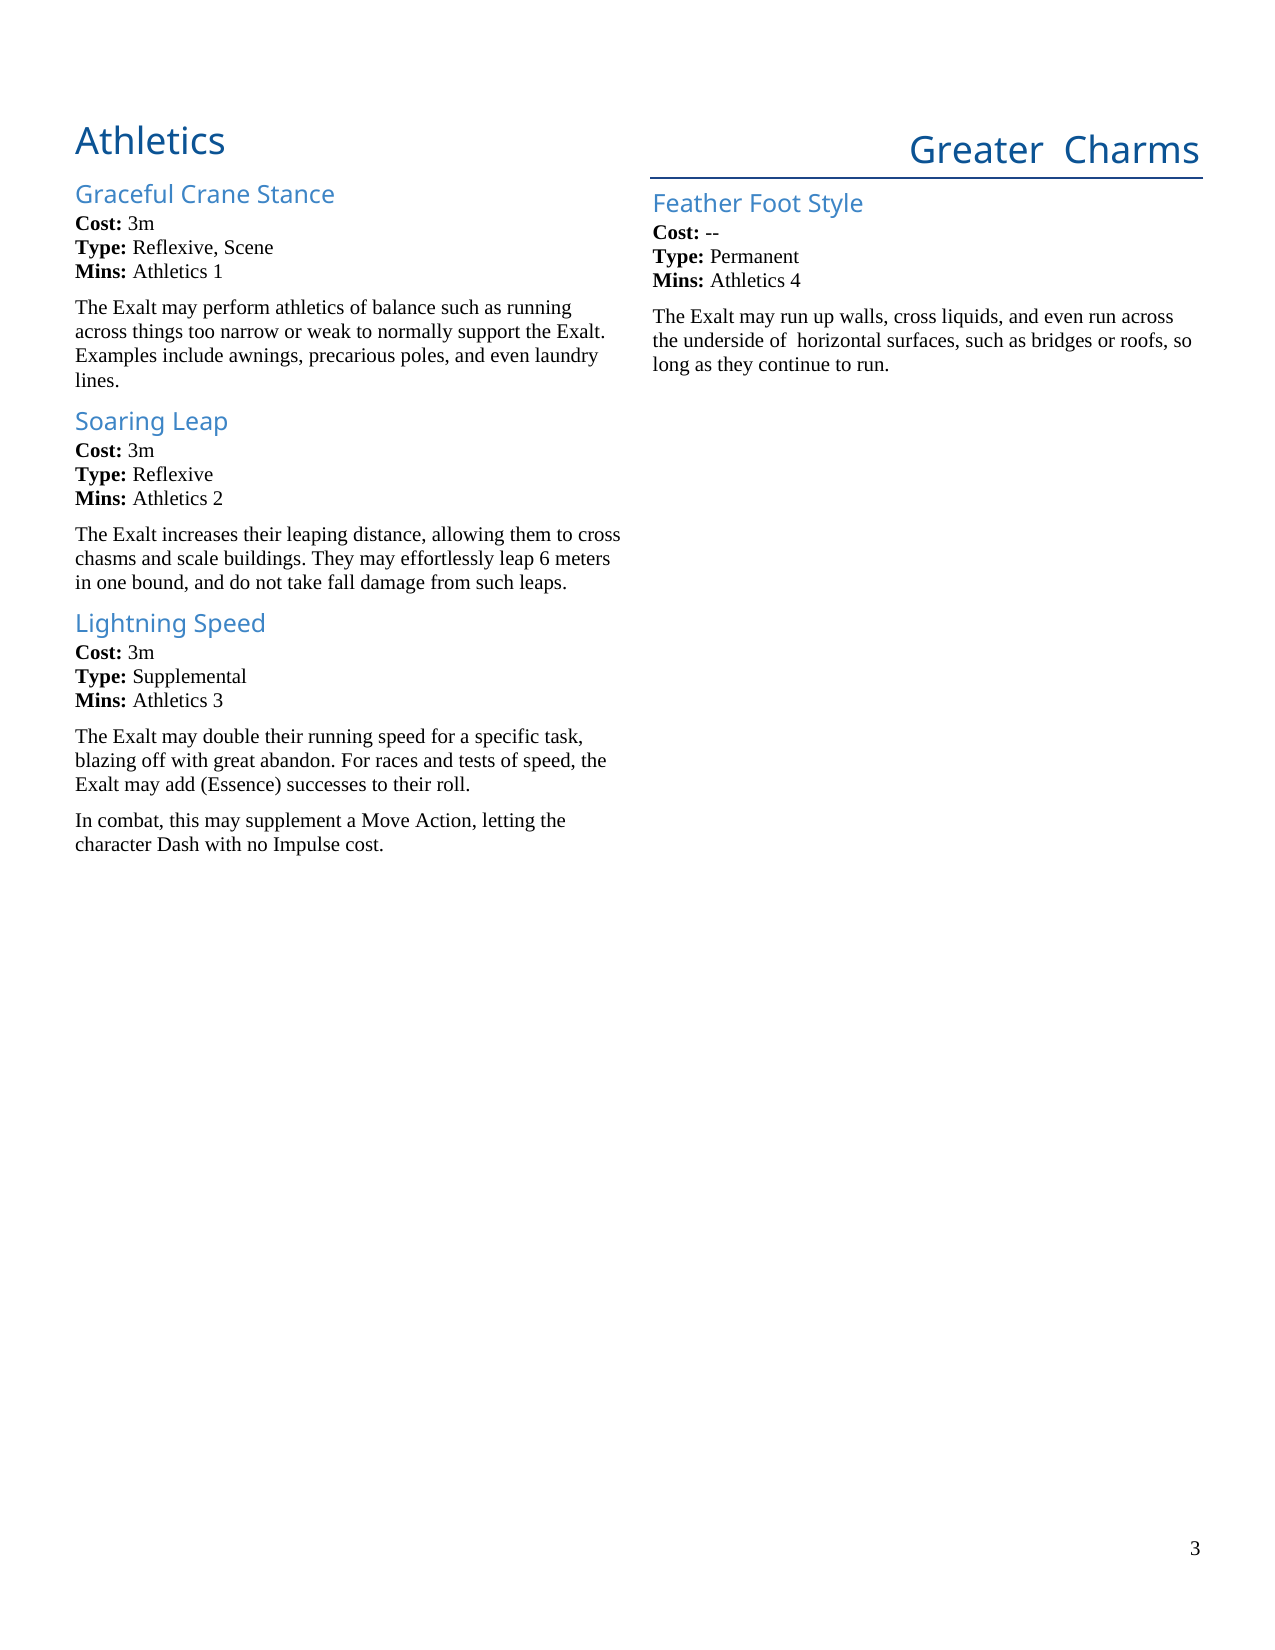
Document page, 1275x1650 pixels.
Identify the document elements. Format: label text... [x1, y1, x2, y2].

subtitle Soaring Leap [75, 403, 622, 438]
text The Exalt may double their running speed for a specific task, blazing off with great abandon. For races and tests of speed, the Exalt may add (Essence) successes to their roll. [75, 724, 622, 796]
text The Exalt increases their leaping distance, allowing them to cross chasms and scale buildings. They may effortlessly leap 6 meters in one bound, and do not take fall damage from such leaps. [75, 522, 622, 594]
text In combat, this may supplement a Move Action, letting the character Dash with no Impulse cost. [75, 808, 622, 856]
text Cost: -- Type: Permanent Mins: Athletics 4 [652, 220, 1200, 292]
text Cost: 3m Type: Reflexive Mins: Athletics 2 [75, 438, 622, 510]
subtitle Graceful Crane Stance [75, 177, 622, 211]
text Cost: 3m Type: Reflexive, Scene Mins: Athletics 1 [75, 211, 622, 283]
subtitle Athletics [75, 114, 622, 165]
text Cost: 3m Type: Supplemental Mins: Athletics 3 [75, 640, 622, 712]
subtitle Feather Foot Style [652, 186, 1200, 220]
text The Exalt may run up walls, cross liquids, and even run across the underside of horizontal surfaces, such as bridges or roofs, so long as they continue to run. [652, 304, 1200, 376]
subtitle Greater Charms [649, 120, 1203, 179]
text The Exalt may perform athletics of balance such as running across things too narrow or weak to normally support the Exalt. Examples include awnings, precarious poles, and even laundry lines. [75, 295, 622, 392]
subtitle Lightning Speed [75, 606, 622, 640]
